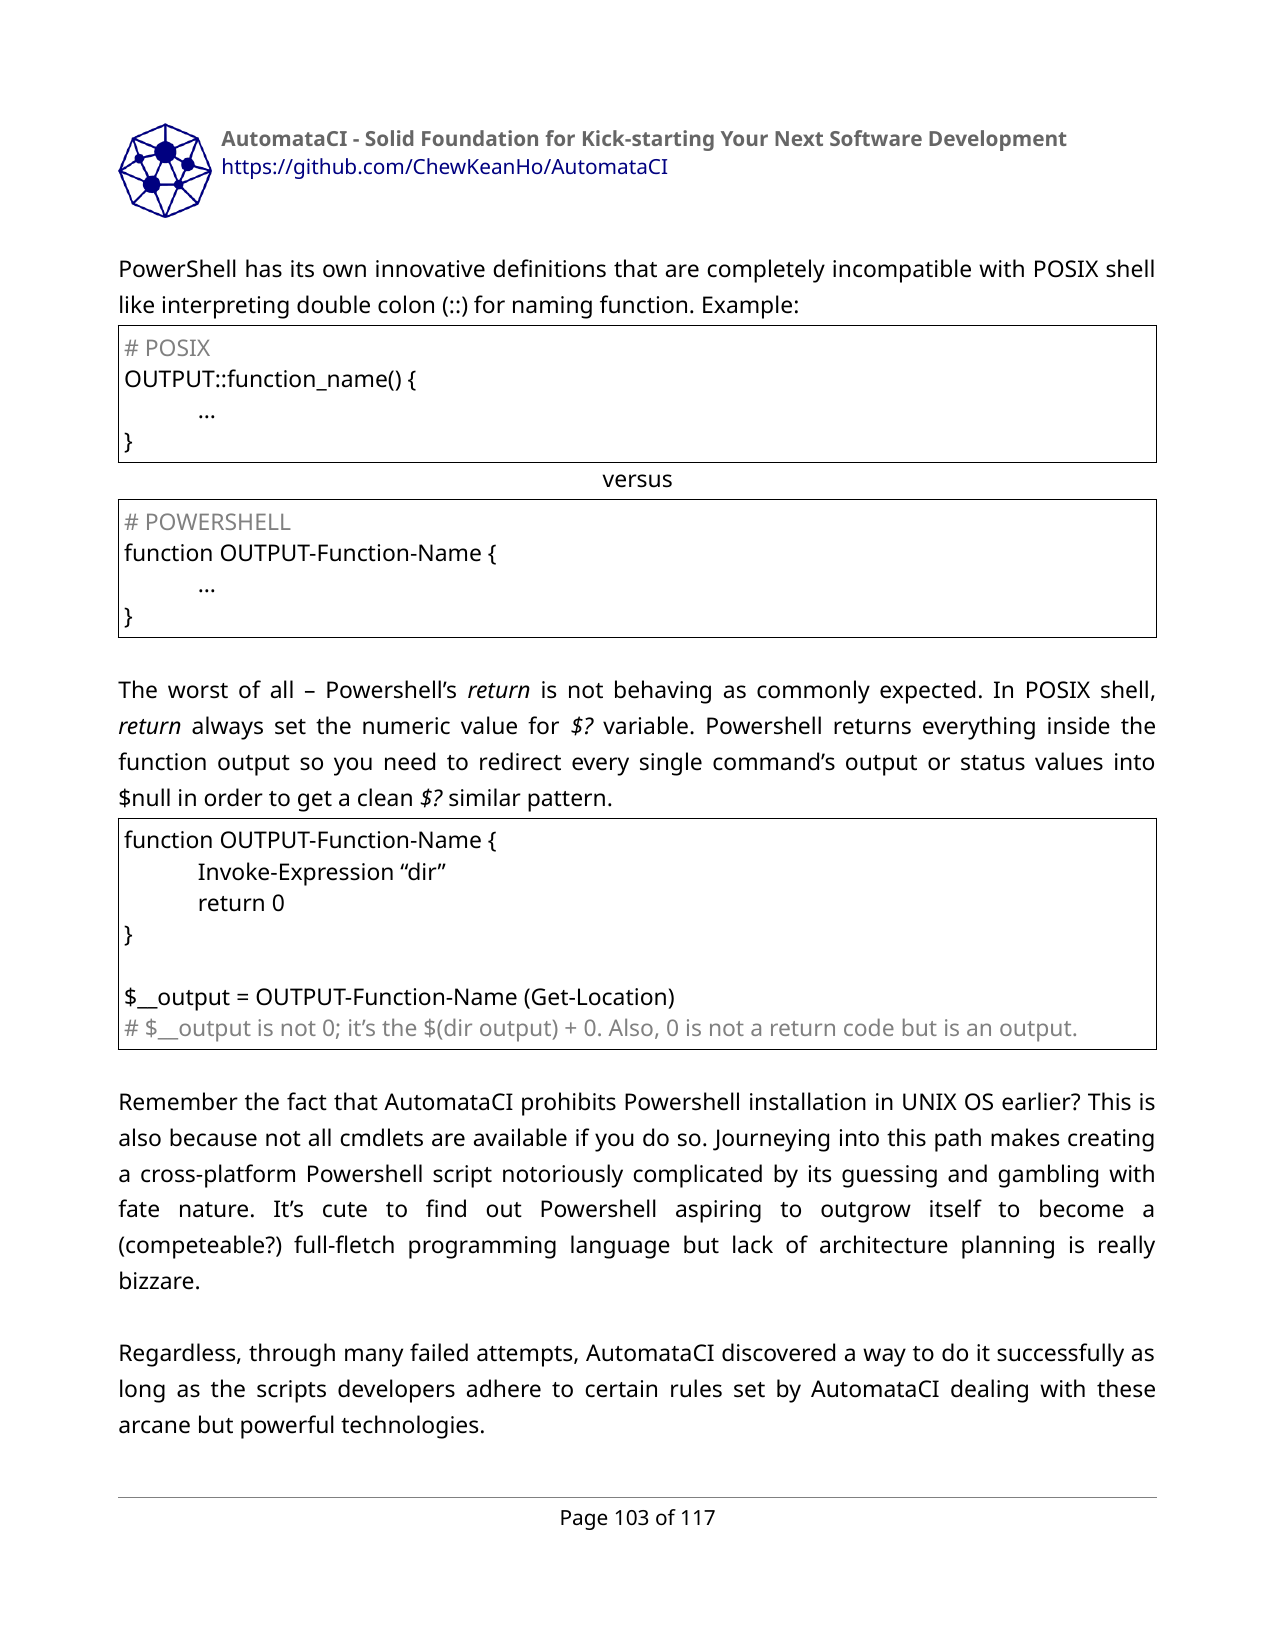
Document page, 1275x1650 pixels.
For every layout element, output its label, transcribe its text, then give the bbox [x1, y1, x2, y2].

text Regardless, through many failed attempts, AutomataCI discovered a way to do it successfully as long as the scripts developers adhere to certain rules set by AutomataCI dealing with these arcane but powerful technologies. [118, 1337, 1157, 1440]
text Remember the fact that AutomataCI prohibits Powershell installation in UNIX OS earlier? This is also because not all cmdlets are available if you do so. Journeying into this path makes creating a cross-platform Powershell script notoriously complicated by its guessing and gambling with fate nature. It’s cute to find out Powershell aspiring to outgrow itself to become a (competeable?) full-fletch programming language but lack of architecture planning is really bizzare. [118, 1086, 1157, 1297]
text versus [118, 463, 1157, 494]
text The worst of all – Powershell’s return is not behaving as commonly expected. In POSIX shell, return always set the numeric value for $? variable. Powershell returns everything inside the function output so you need to redirect every single command’s output or status values into $null in order to get a clean $? similar pattern. [118, 674, 1157, 813]
table_header function OUTPUT-Function-Name { Invoke-Expression “dir” return 0 } $__output = OUTPUT-Function-Name (Get-Location) # $__output is not 0; it’s the $(dir output) + 0. Also, 0 is not a return code but is an output. [119, 819, 1156, 1049]
picture [118, 123, 212, 218]
table_header # POWERSHELL function OUTPUT-Function-Name { … } [119, 500, 1156, 637]
text PowerShell has its own innovative definitions that are completely incompatible with POSIX shell like interpreting double colon (::) for naming function. Example: [118, 253, 1157, 320]
table_header # POSIX OUTPUT::function_name() { … } [119, 326, 1156, 462]
